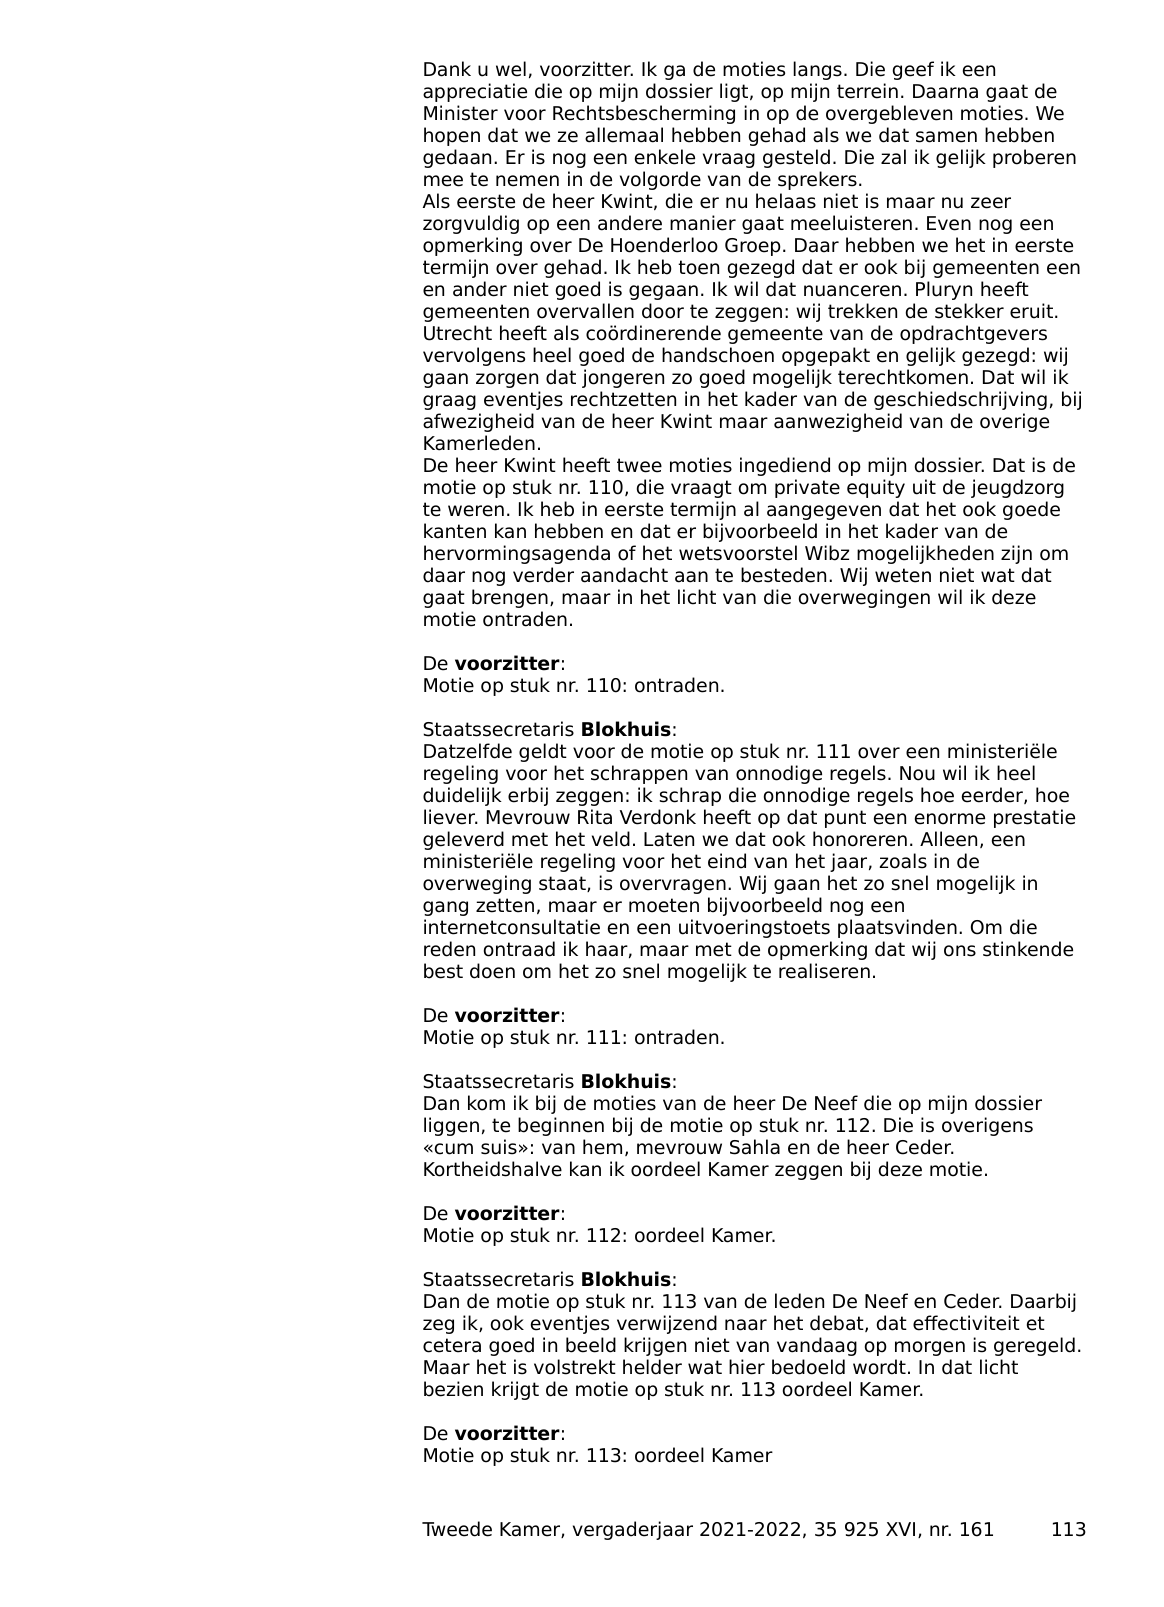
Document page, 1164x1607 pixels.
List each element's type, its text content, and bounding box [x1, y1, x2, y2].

text Motie op stuk nr. 111: ontraden. [422, 1027, 1087, 1049]
text Als eerste de heer Kwint, die er nu helaas niet is maar nu zeer zorgvuldig op een andere manier gaat meeluisteren. Even nog een opmerking over De Hoenderloo Groep. Daar hebben we het in eerste termijn over gehad. Ik heb toen gezegd dat er ook bij gemeenten een en ander niet goed is gegaan. Ik wil dat nuanceren. Pluryn heeft gemeenten overvallen door te zeggen: wij trekken de stekker eruit. Utrecht heeft als coördinerende gemeente van de opdrachtgevers vervolgens heel goed de handschoen opgepakt en gelijk gezegd: wij gaan zorgen dat jongeren zo goed mogelijk terechtkomen. Dat wil ik graag eventjes rechtzetten in het kader van de geschiedschrijving, bij afwezigheid van de heer Kwint maar aanwezigheid van de overige Kamerleden. [422, 191, 1087, 455]
text Datzelfde geldt voor de motie op stuk nr. 111 over een ministeriële regeling voor het schrappen van onnodige regels. Nou wil ik heel duidelijk erbij zeggen: ik schrap die onnodige regels hoe eerder, hoe liever. Mevrouw Rita Verdonk heeft op dat punt een enorme prestatie geleverd met het veld. Laten we dat ook honoreren. Alleen, een ministeriële regeling voor het eind van het jaar, zoals in de overweging staat, is overvragen. Wij gaan het zo snel mogelijk in gang zetten, maar er moeten bijvoorbeeld nog een internetconsultatie en een uitvoeringstoets plaatsvinden. Om die reden ontraad ik haar, maar met de opmerking dat wij ons stinkende best doen om het zo snel mogelijk te realiseren. [422, 741, 1087, 983]
text Motie op stuk nr. 110: ontraden. [422, 675, 1087, 697]
text Staatssecretaris Blokhuis: [422, 1071, 1087, 1093]
text Staatssecretaris Blokhuis: [422, 1269, 1087, 1291]
text Staatssecretaris Blokhuis: [422, 719, 1087, 741]
text Dan kom ik bij de moties van de heer De Neef die op mijn dossier liggen, te beginnen bij de motie op stuk nr. 112. Die is overigens «cum suis»: van hem, mevrouw Sahla en de heer Ceder. Kortheidshalve kan ik oordeel Kamer zeggen bij deze motie. [422, 1093, 1087, 1181]
text De voorzitter: [422, 653, 1087, 675]
text De voorzitter: [422, 1005, 1087, 1027]
text Motie op stuk nr. 113: oordeel Kamer [422, 1445, 1087, 1467]
text De heer Kwint heeft twee moties ingediend op mijn dossier. Dat is de motie op stuk nr. 110, die vraagt om private equity uit de jeugdzorg te weren. Ik heb in eerste termijn al aangegeven dat het ook goede kanten kan hebben en dat er bijvoorbeeld in het kader van de hervormingsagenda of het wetsvoorstel Wibz mogelijkheden zijn om daar nog verder aandacht aan te besteden. Wij weten niet wat dat gaat brengen, maar in het licht van die overwegingen wil ik deze motie ontraden. [422, 455, 1087, 631]
text Dan de motie op stuk nr. 113 van de leden De Neef en Ceder. Daarbij zeg ik, ook eventjes verwijzend naar het debat, dat effectiviteit et cetera goed in beeld krijgen niet van vandaag op morgen is geregeld. Maar het is volstrekt helder wat hier bedoeld wordt. In dat licht bezien krijgt de motie op stuk nr. 113 oordeel Kamer. [422, 1291, 1087, 1401]
text Dank u wel, voorzitter. Ik ga de moties langs. Die geef ik een appreciatie die op mijn dossier ligt, op mijn terrein. Daarna gaat de Minister voor Rechtsbescherming in op de overgebleven moties. We hopen dat we ze allemaal hebben gehad als we dat samen hebben gedaan. Er is nog een enkele vraag gesteld. Die zal ik gelijk proberen mee te nemen in de volgorde van de sprekers. [422, 59, 1087, 191]
text De voorzitter: [422, 1203, 1087, 1225]
text Motie op stuk nr. 112: oordeel Kamer. [422, 1225, 1087, 1247]
text De voorzitter: [422, 1423, 1087, 1445]
